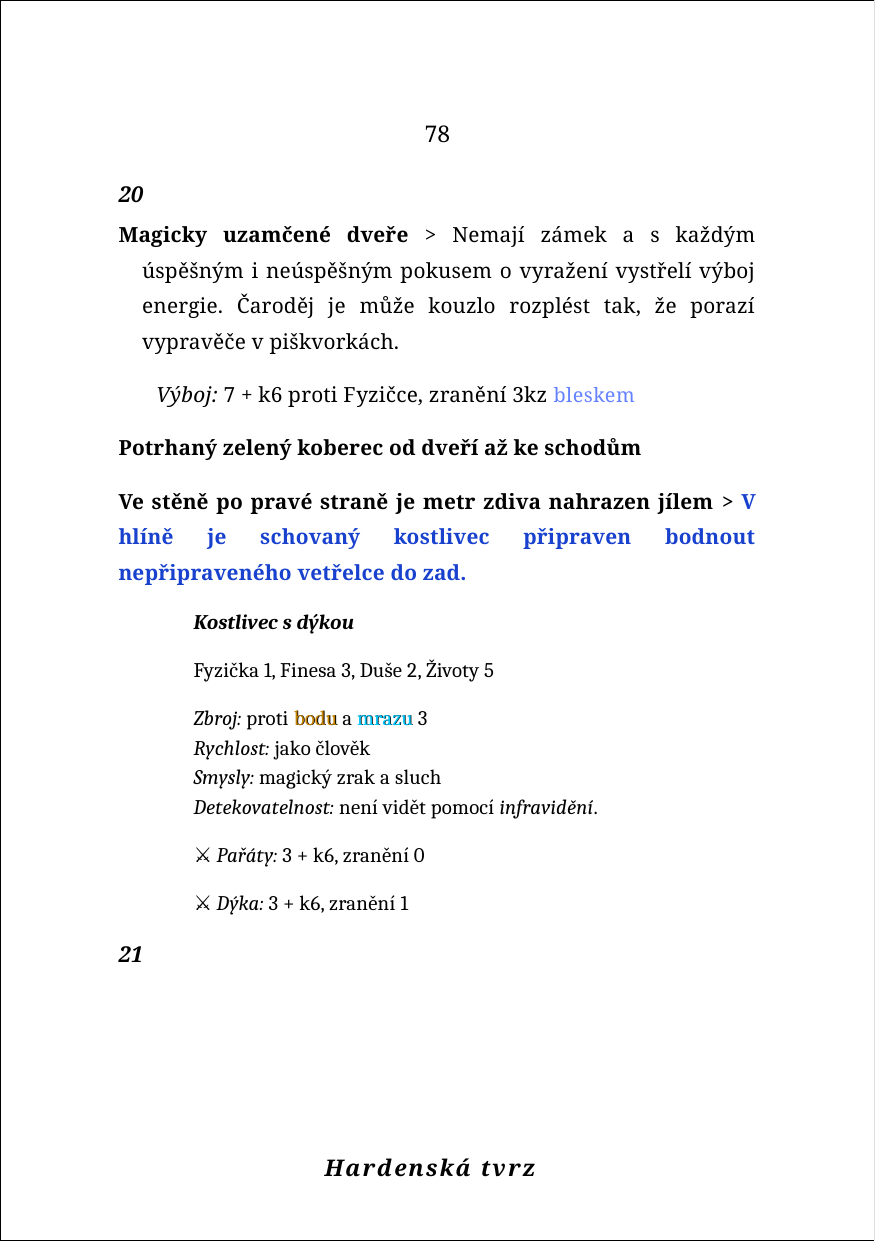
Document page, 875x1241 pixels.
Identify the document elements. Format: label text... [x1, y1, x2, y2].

list Fyzička 1, Finesa 3, Duše 2, Životy 5 [156, 659, 756, 683]
list Rychlost: jako člověk [156, 736, 756, 760]
list Smysly: magický zrak a⁠ sluch [156, 766, 756, 790]
text Ve stěně po pravé straně je metr zdiva nahrazen jílem > V hlíně je schovaný kostlivec připraven bodnout nepřipraveného vetřelce do zad. [118, 487, 756, 586]
list Výboj: 7 + k6 proti Fyzičce, zranění 3kz bleskem [118, 380, 756, 409]
text Magicky uzamčené dveře > Nemají zámek a s každým úspěšným i neúspěšným pokusem o vyražení vystřelí výboj energie. Čaroděj je může kouzlo rozplést tak, že porazí vypravěče v piškvorkách. [118, 221, 756, 356]
subtitle 20 [118, 179, 756, 209]
list Zbroj: proti bodu a⁠ mrazu 3 [156, 706, 756, 730]
list Kostlivec s dýkou [156, 611, 756, 635]
text Potrhaný zelený koberec od dveří až ke schodům [118, 433, 756, 462]
list ⚔ Dýka: 3 + k6, zranění 1 [156, 891, 756, 915]
text 21 [118, 939, 756, 968]
list Detekovatelnost: není vidět pomocí infravidění. [156, 796, 756, 820]
list ⚔ Pařáty: 3 + k6, zranění 0 [156, 843, 756, 867]
